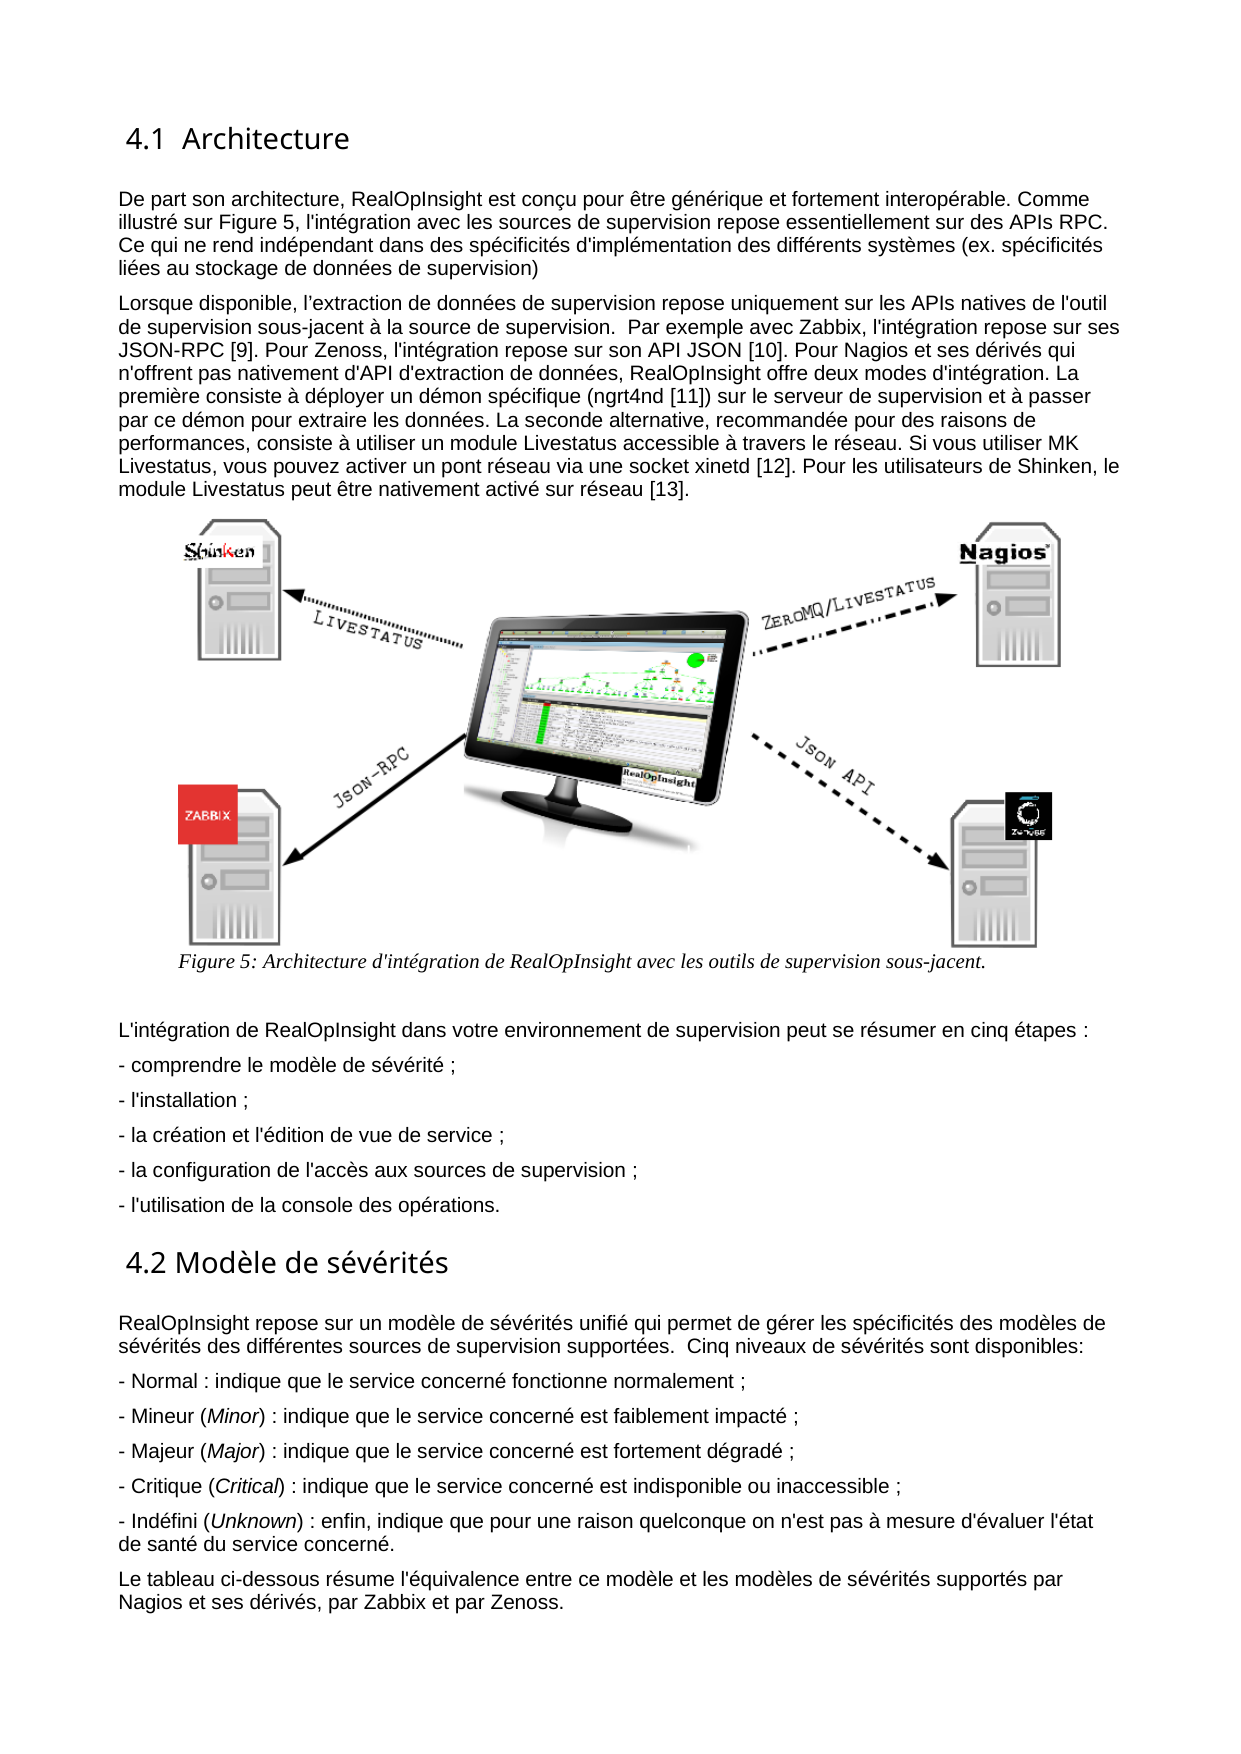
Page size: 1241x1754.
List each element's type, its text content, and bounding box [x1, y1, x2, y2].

text - Mineur (Minor) : indique que le service concerné est faiblement impacté ; [118, 1404, 1122, 1428]
picture [178, 518, 1063, 950]
text - la création et l'édition de vue de service ; [118, 1124, 1122, 1147]
text Figure 5: Architecture d'intégration de RealOpInsight avec les outils de supervision sous-jacent. [178, 950, 1062, 972]
text - comprendre le modèle de sévérité ; [118, 1054, 1122, 1077]
text - l'utilisation de la console des opérations. [118, 1194, 1122, 1217]
text De part son architecture, RealOpInsight est conçu pour être générique et fortement interopérable. Comme illustré sur Figure 5, l'intégration avec les sources de supervision repose essentiellement sur des APIs RPC. Ce qui ne rend indépendant dans des spécificités d'implémentation des différents systèmes (ex. spécificités liées au stockage de données de supervision) [118, 187, 1122, 280]
subtitle Modèle de sévérités [118, 1242, 1122, 1282]
text - la configuration de l'accès aux sources de supervision ; [118, 1159, 1122, 1182]
text L'intégration de RealOpInsight dans votre environnement de supervision peut se résumer en cinq étapes : [118, 1019, 1122, 1042]
text - Majeur (Major) : indique que le service concerné est fortement dégradé ; [118, 1439, 1122, 1463]
text Lorsque disponible, l’extraction de données de supervision repose uniquement sur les APIs natives de l'outil de supervision sous-jacent à la source de supervision. Par exemple avec Zabbix, l'intégration repose sur ses JSON-RPC [9]. Pour Zenoss, l'intégration repose sur son API JSON [10]. Pour Nagios et ses dérivés qui n'offrent pas nativement d'API d'extraction de données, RealOpInsight offre deux modes d'intégration. La première consiste à déployer un démon spécifique (ngrt4nd [11]) sur le serveur de supervision et à passer par ce démon pour extraire les données. La seconde alternative, recommandée pour des raisons de performances, consiste à utiliser un module Livestatus accessible à travers le réseau. Si vous utiliser MK Livestatus, vous pouvez activer un pont réseau via une socket xinetd [12]. Pour les utilisateurs de Shinken, le module Livestatus peut être nativement activé sur réseau [13]. [118, 292, 1122, 501]
text - Normal : indique que le service concerné fonctionne normalement ; [118, 1369, 1122, 1393]
subtitle Architecture [118, 118, 1122, 158]
text Le tableau ci-dessous résume l'équivalence entre ce modèle et les modèles de sévérités supportés par Nagios et ses dérivés, par Zabbix et par Zenoss. [118, 1568, 1122, 1614]
text RealOpInsight repose sur un modèle de sévérités unifié qui permet de gérer les spécificités des modèles de sévérités des différentes sources de supervision supportées. Cinq niveaux de sévérités sont disponibles: [118, 1311, 1122, 1358]
text - Indéfini (Unknown) : enfin, indique que pour une raison quelconque on n'est pas à mesure d'évaluer l'état de santé du service concerné. [118, 1509, 1122, 1556]
text - l'installation ; [118, 1089, 1122, 1112]
text - Critique (Critical) : indique que le service concerné est indisponible ou inaccessible ; [118, 1474, 1122, 1498]
